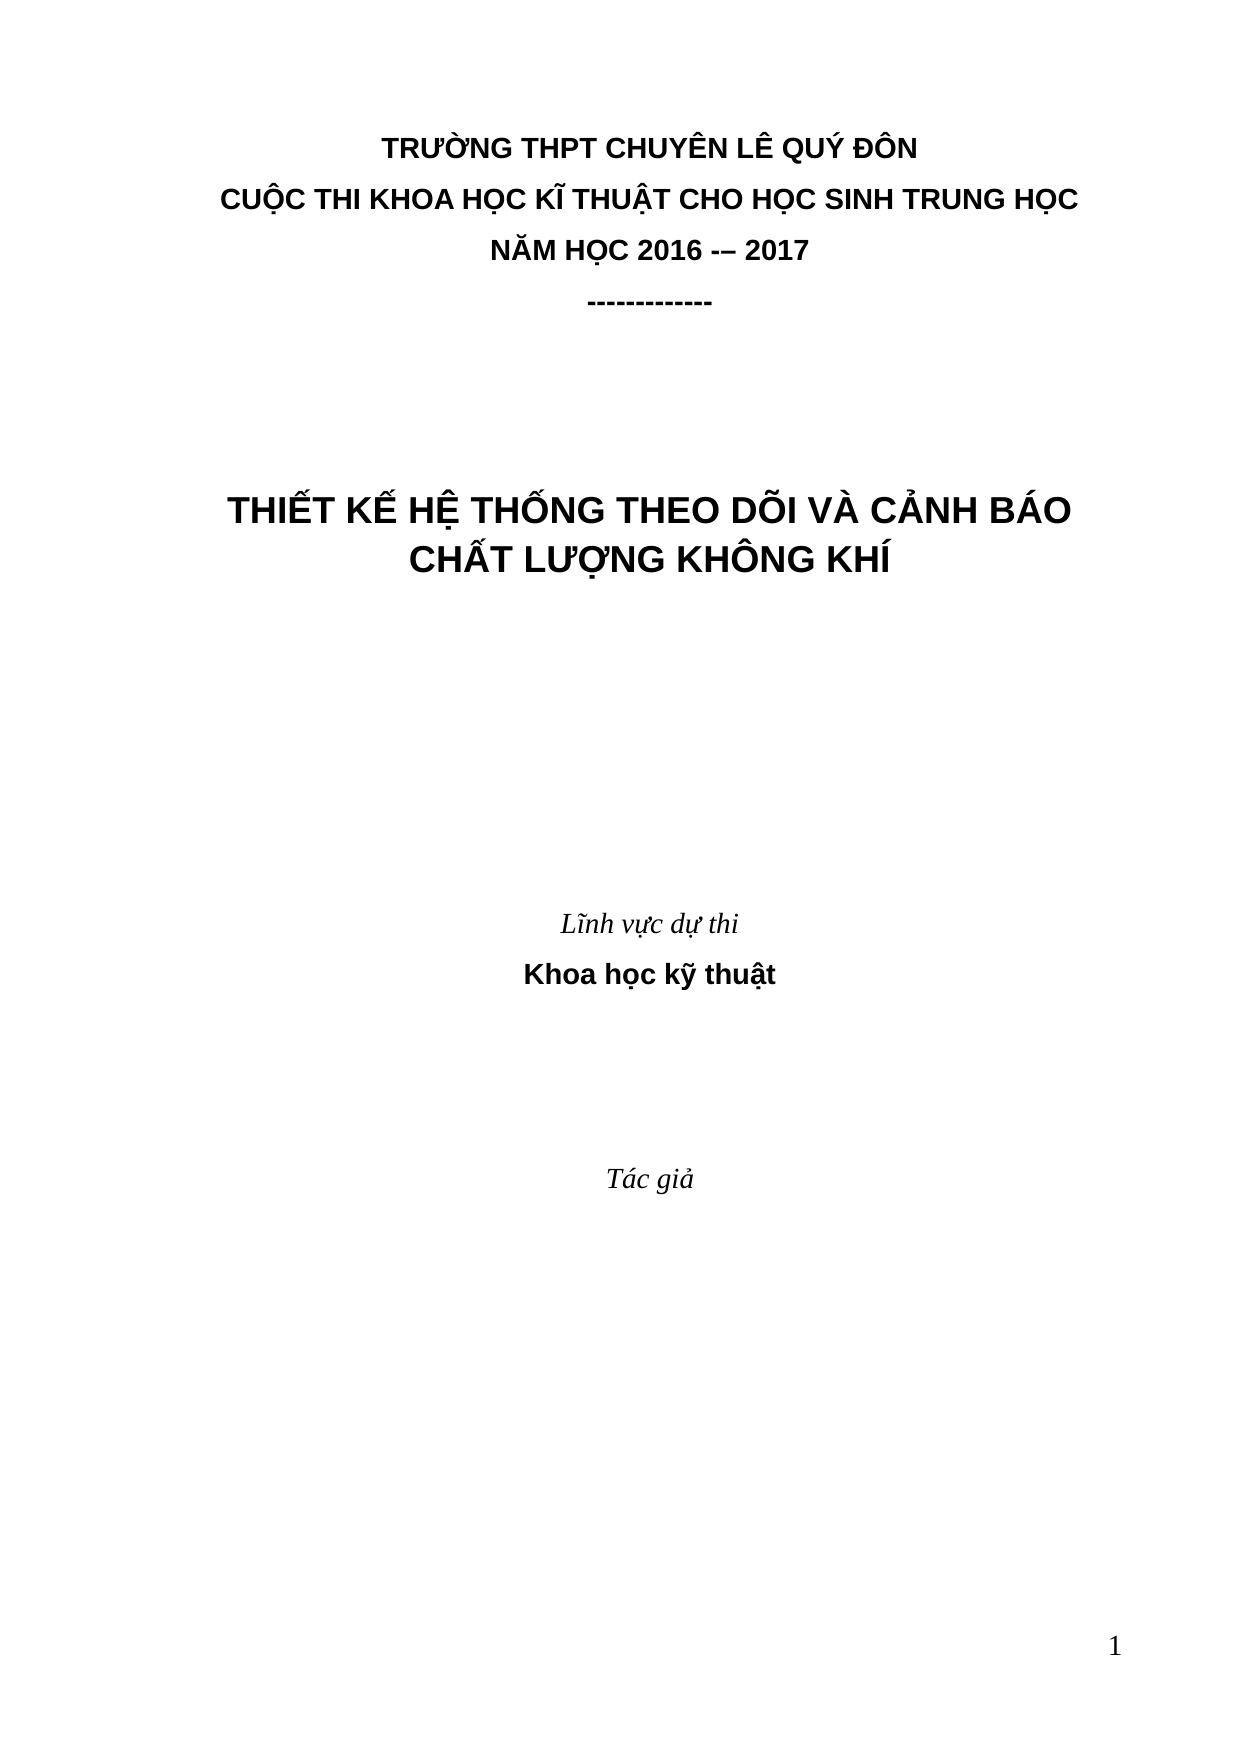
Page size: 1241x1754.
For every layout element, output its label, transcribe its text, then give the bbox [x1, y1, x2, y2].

text Tác giả [177, 1161, 1122, 1194]
text THIẾT KẾ HỆ THỐNG THEO DÕI VÀ CẢNH BÁO CHẤT LƯỢNG KHÔNG KHÍ [177, 488, 1122, 581]
text Khoa học kỹ thuật [177, 957, 1122, 990]
text NĂM HỌC 2016 -– 2017 [177, 233, 1122, 266]
text TRƯỜNG THPT CHUYÊN LÊ QUÝ ĐÔN [177, 131, 1122, 164]
text Lĩnh vực dự thi [177, 906, 1122, 939]
text ------------- [177, 284, 1122, 317]
text CUỘC THI KHOA HỌC KĨ THUẬT CHO HỌC SINH TRUNG HỌC [177, 182, 1122, 215]
